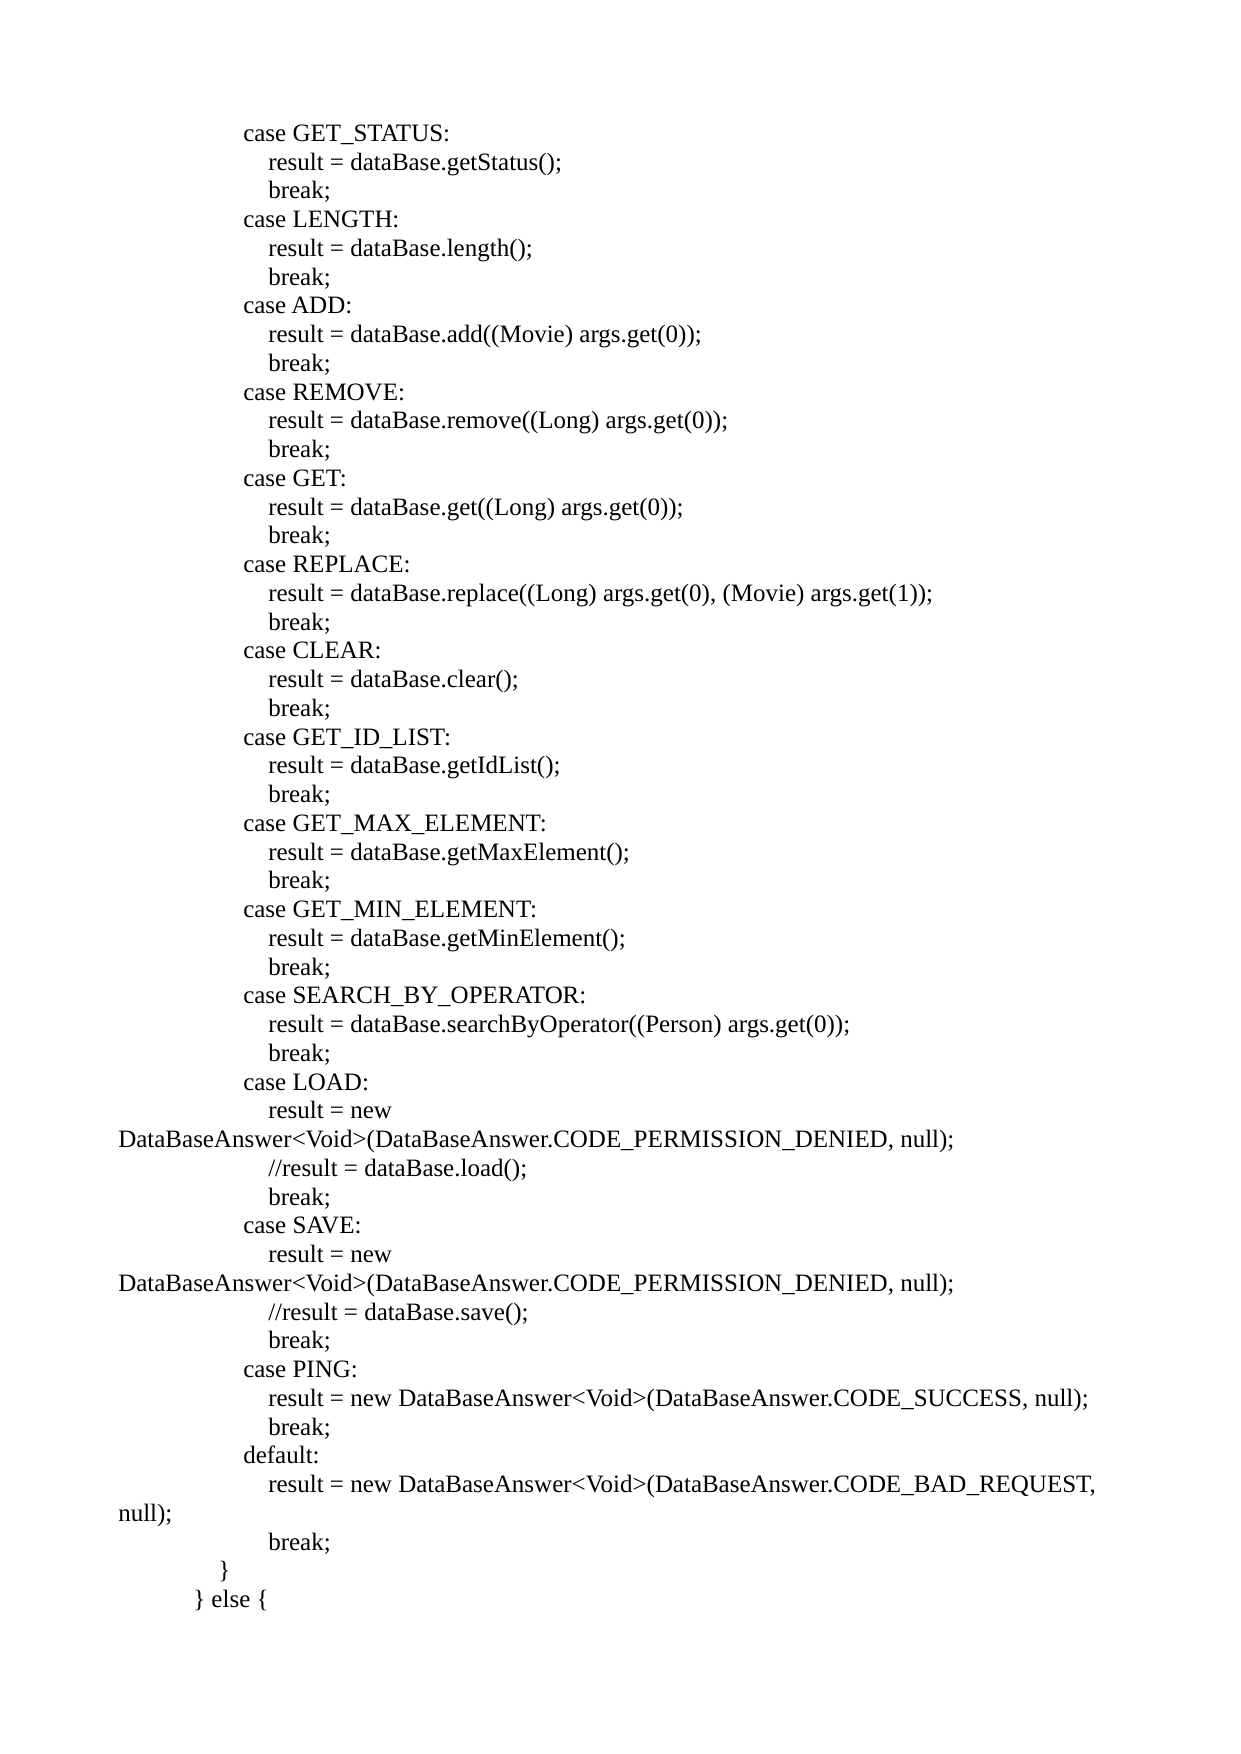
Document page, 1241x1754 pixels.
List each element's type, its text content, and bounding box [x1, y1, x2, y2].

text result = dataBase.searchByOperator((Person) args.get(0)); [118, 1009, 1122, 1038]
text result = dataBase.getIdList(); [118, 751, 1122, 779]
text result = dataBase.getMinElement(); [118, 923, 1122, 952]
text case ADD: [118, 291, 1122, 319]
text } [118, 1556, 1122, 1584]
text //result = dataBase.save(); [118, 1297, 1122, 1326]
text result = dataBase.length(); [118, 233, 1122, 262]
text result = dataBase.add((Movie) args.get(0)); [118, 319, 1122, 348]
text result = new DataBaseAnswer<Void>(DataBaseAnswer.CODE_PERMISSION_DENIED, null); [118, 1096, 1122, 1153]
text case GET: [118, 463, 1122, 492]
text case SAVE: [118, 1211, 1122, 1239]
text case LOAD: [118, 1067, 1122, 1096]
text result = new DataBaseAnswer<Void>(DataBaseAnswer.CODE_PERMISSION_DENIED, null); [118, 1239, 1122, 1297]
text case SEARCH_BY_OPERATOR: [118, 981, 1122, 1009]
text case REMOVE: [118, 377, 1122, 406]
text result = dataBase.replace((Long) args.get(0), (Movie) args.get(1)); [118, 578, 1122, 607]
text break; [118, 607, 1122, 636]
text case CLEAR: [118, 636, 1122, 664]
text result = dataBase.clear(); [118, 664, 1122, 693]
text } else { [118, 1584, 1122, 1613]
text break; [118, 1527, 1122, 1556]
text case GET_STATUS: [118, 118, 1122, 147]
text break; [118, 1326, 1122, 1354]
text case GET_ID_LIST: [118, 722, 1122, 751]
text result = dataBase.get((Long) args.get(0)); [118, 492, 1122, 521]
text break; [118, 866, 1122, 894]
text case REPLACE: [118, 549, 1122, 578]
text break; [118, 693, 1122, 722]
text break; [118, 521, 1122, 549]
text case PING: [118, 1354, 1122, 1383]
text case LENGTH: [118, 204, 1122, 233]
text result = dataBase.getMaxElement(); [118, 837, 1122, 866]
text break; [118, 348, 1122, 377]
text case GET_MIN_ELEMENT: [118, 894, 1122, 923]
text result = dataBase.getStatus(); [118, 147, 1122, 176]
text break; [118, 952, 1122, 981]
text result = dataBase.remove((Long) args.get(0)); [118, 406, 1122, 434]
text break; [118, 1412, 1122, 1441]
text case GET_MAX_ELEMENT: [118, 808, 1122, 837]
text result = new DataBaseAnswer<Void>(DataBaseAnswer.CODE_SUCCESS, null); [118, 1383, 1122, 1412]
text default: [118, 1441, 1122, 1469]
text break; [118, 262, 1122, 291]
text //result = dataBase.load(); [118, 1153, 1122, 1182]
text break; [118, 779, 1122, 808]
text break; [118, 434, 1122, 463]
text break; [118, 1182, 1122, 1211]
text result = new DataBaseAnswer<Void>(DataBaseAnswer.CODE_BAD_REQUEST, null); [118, 1469, 1122, 1527]
text break; [118, 176, 1122, 204]
text break; [118, 1038, 1122, 1067]
